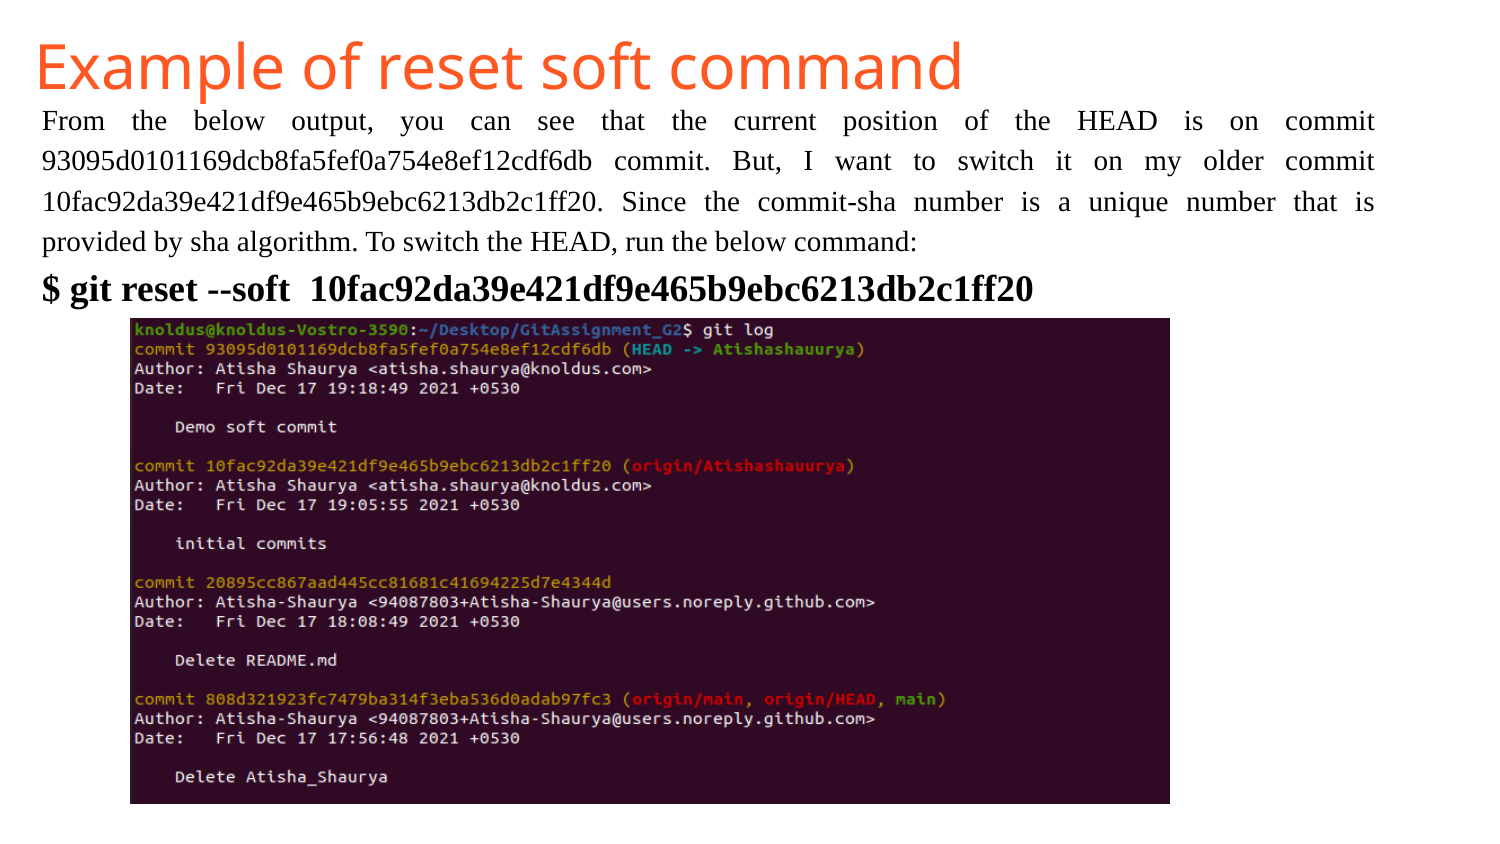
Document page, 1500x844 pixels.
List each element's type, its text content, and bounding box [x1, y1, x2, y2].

picture [130, 318, 1170, 804]
text_box From the below output, you can see that the current position of the HEAD is on commit 93095d0101169dcb8fa5fef0a754e8ef12cdf6db commit. But, I want to switch it on my older commit 10fac92da39e421df9e465b9ebc6213db2c1ff20. Since the commit-sha number is a unique number that is provided by sha algorithm. To switch the HEAD, run the below command: $ git reset --soft 10fac92da39e421df9e465b9ebc6213db2c1ff20 [27, 81, 1392, 642]
text_box Example of reset soft command [19, 12, 1418, 107]
